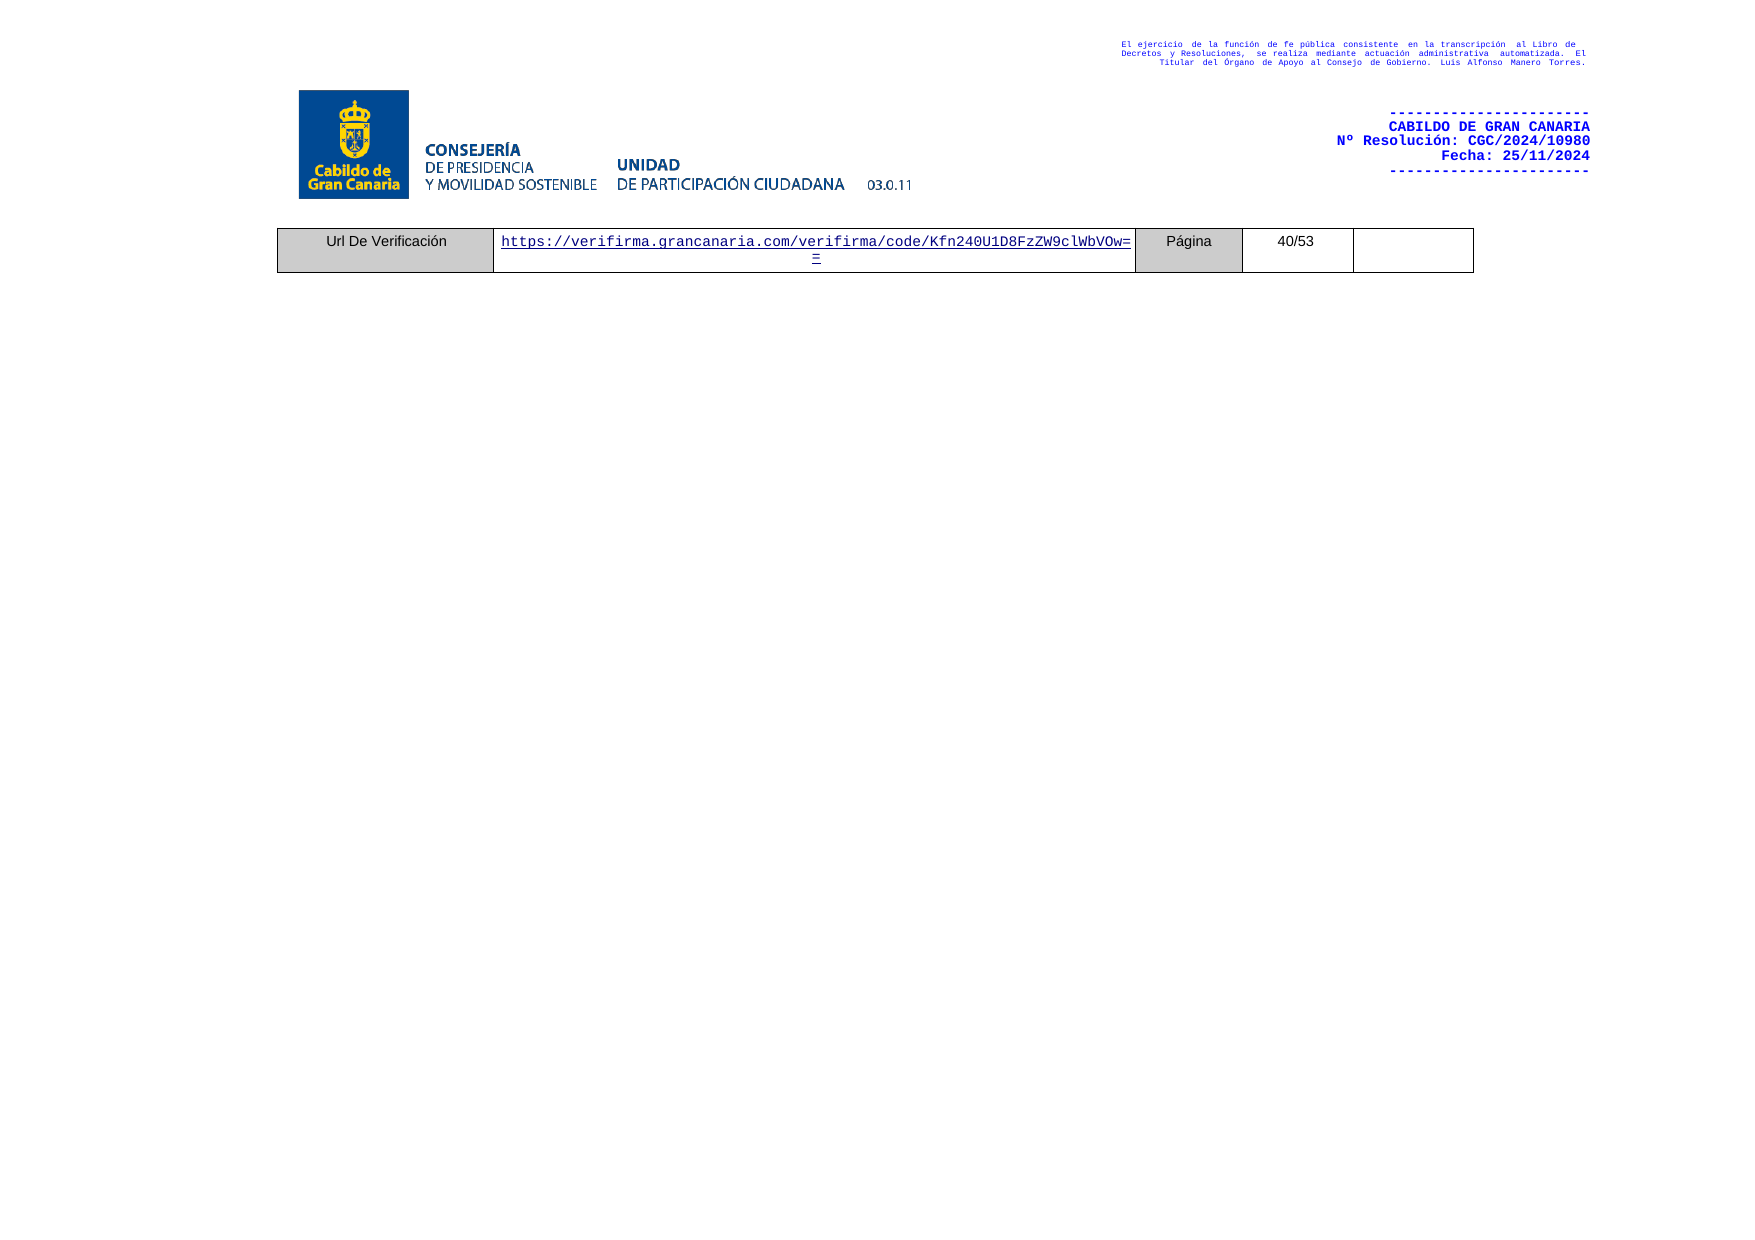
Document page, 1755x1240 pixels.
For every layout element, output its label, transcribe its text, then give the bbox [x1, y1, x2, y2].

table_cell Página [1136, 229, 1242, 272]
table_header [1354, 229, 1473, 272]
table_cell 40/53 [1243, 229, 1353, 272]
table_cell https://verifirma.grancanaria.com/verifirma/code/Kfn240U1D8FzZW9clWbVOw= = [494, 229, 1135, 272]
table_cell Url De Verificación [278, 229, 493, 272]
